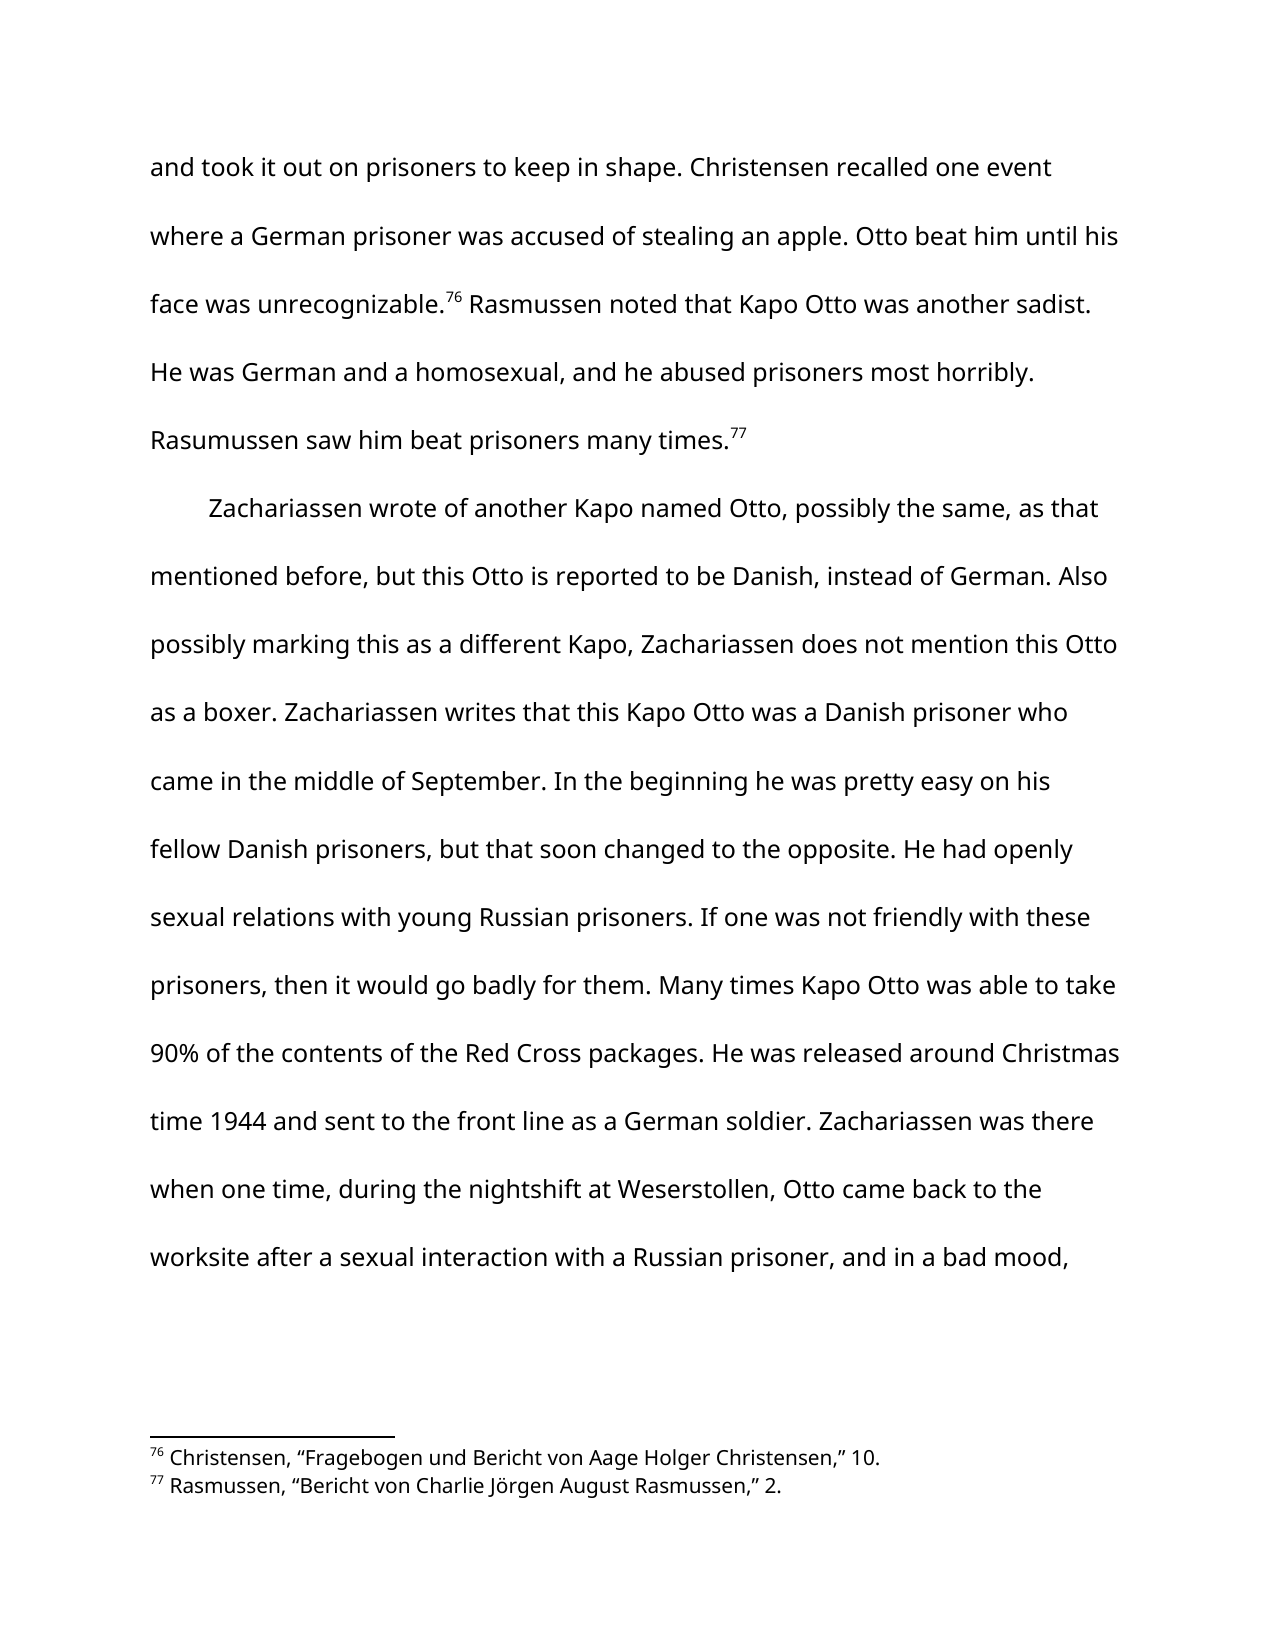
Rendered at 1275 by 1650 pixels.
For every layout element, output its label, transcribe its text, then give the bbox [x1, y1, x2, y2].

text and took it out on prisoners to keep in shape. Christensen recalled one event where a German prisoner was accused of stealing an apple. Otto beat him until his face was unrecognizable. Rasmussen noted that Kapo Otto was another sadist. He was German and a homosexual, and he abused prisoners most horribly. Rasumussen saw him beat prisoners many times. [150, 150, 1125, 457]
text Christensen, “Fragebogen und Bericht von Aage Holger Christensen,” 10. [150, 1443, 1125, 1472]
text Rasmussen, “Bericht von Charlie Jörgen August Rasmussen,” 2. [150, 1472, 1125, 1500]
text Zachariassen wrote of another Kapo named Otto, possibly the same, as that mentioned before, but this Otto is reported to be Danish, instead of German. Also possibly marking this as a different Kapo, Zachariassen does not mention this Otto as a boxer. Zachariassen writes that this Kapo Otto was a Danish prisoner who came in the middle of September. In the beginning he was pretty easy on his fellow Danish prisoners, but that soon changed to the opposite. He had openly sexual relations with young Russian prisoners. If one was not friendly with these prisoners, then it would go badly for them. Many times Kapo Otto was able to take 90% of the contents of the Red Cross packages. He was released around Christmas time 1944 and sent to the front line as a German soldier. Zachariassen was there when one time, during the nightshift at Weserstollen, Otto came back to the worksite after a sexual interaction with a Russian prisoner, and in a bad mood, [150, 491, 1125, 1274]
